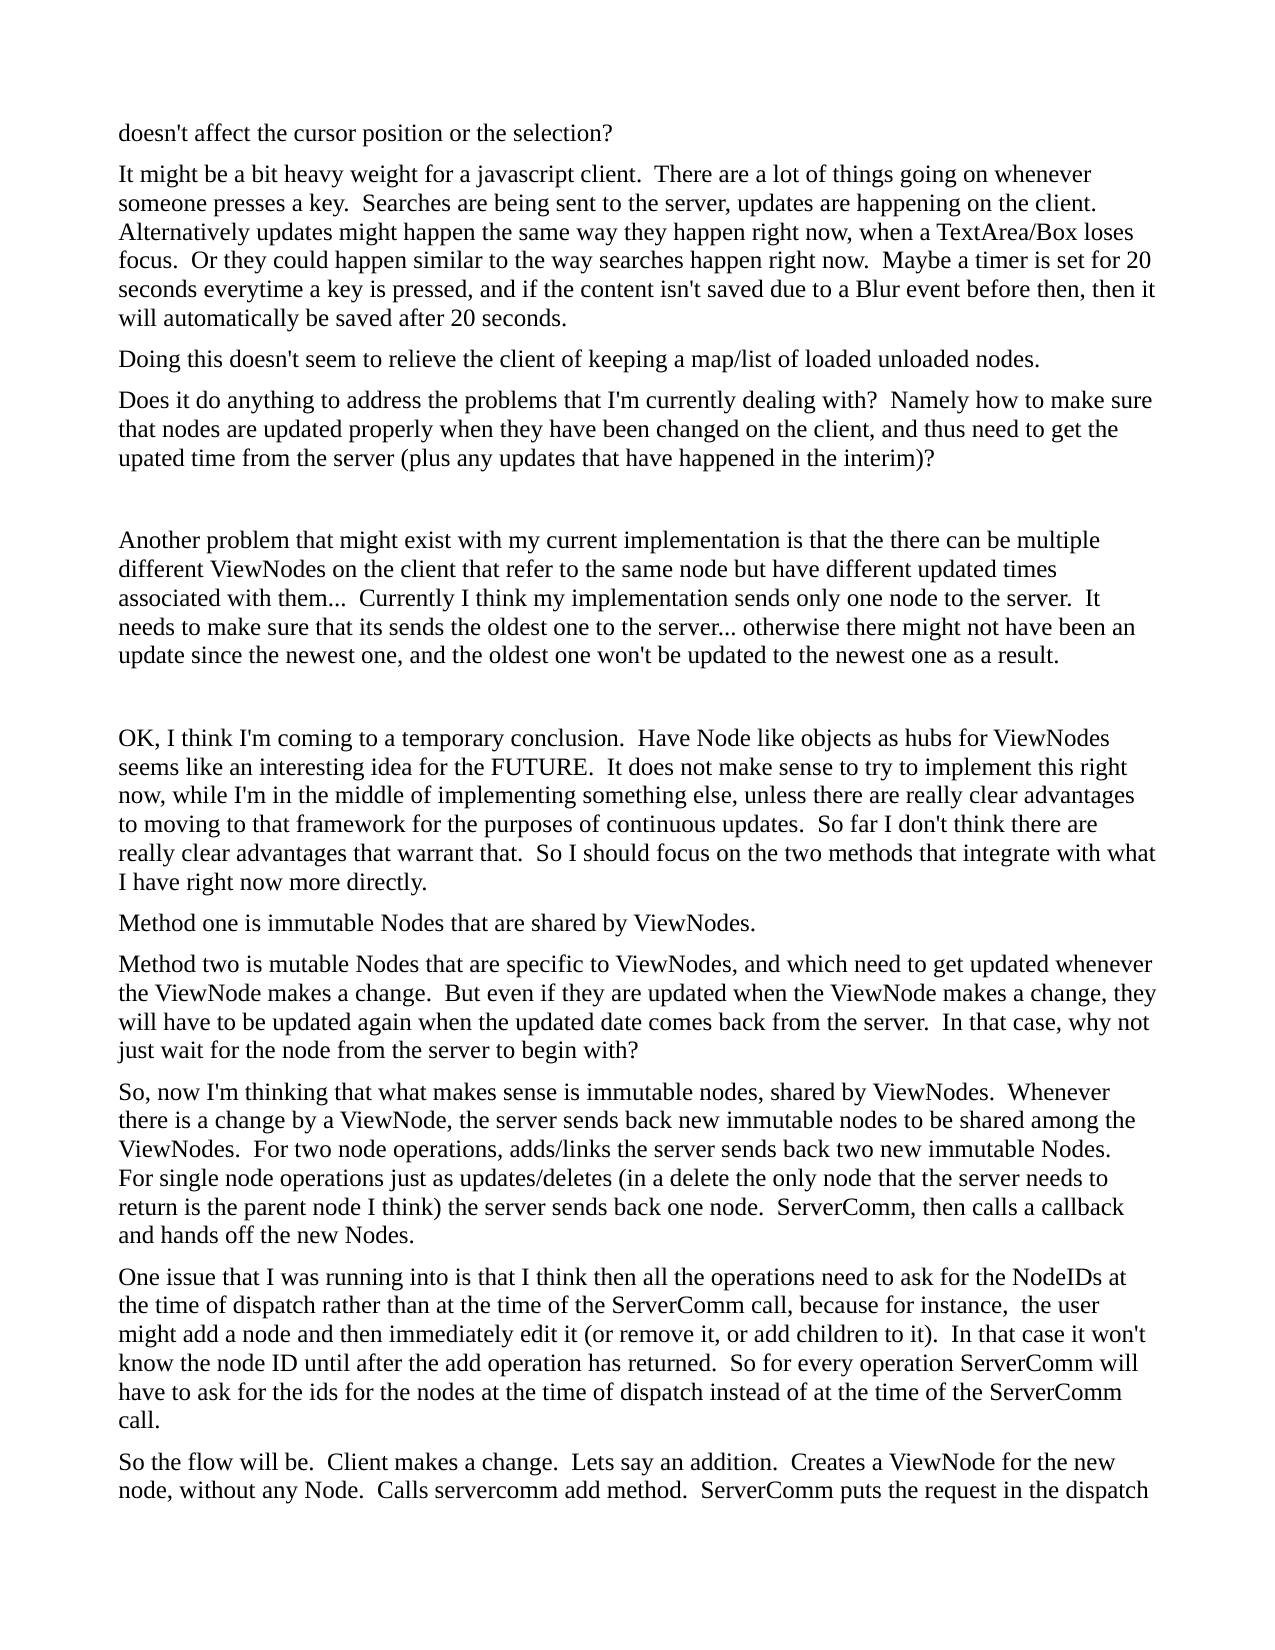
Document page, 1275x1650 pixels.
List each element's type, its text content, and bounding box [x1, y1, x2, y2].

text doesn't affect the cursor position or the selection? [118, 118, 1157, 147]
text OK, I think I'm coming to a temporary conclusion. Have Node like objects as hubs for ViewNodes seems like an interesting idea for the FUTURE. It does not make sense to try to implement this right now, while I'm in the middle of implementing something else, unless there are really clear advantages to moving to that framework for the purposes of continuous updates. So far I don't think there are really clear advantages that warrant that. So I should focus on the two methods that integrate with what I have right now more directly. [118, 723, 1157, 896]
text So the flow will be. Client makes a change. Lets say an addition. Creates a ViewNode for the new node, without any Node. Calls servercomm add method. ServerComm puts the request in the dispatch [118, 1447, 1157, 1504]
text Doing this doesn't seem to relieve the client of keeping a map/list of loaded unloaded nodes. [118, 344, 1157, 373]
text Another problem that might exist with my current implementation is that the there can be multiple different ViewNodes on the client that refer to the same node but have different updated times associated with them... Currently I think my implementation sends only one node to the server. It needs to make sure that its sends the oldest one to the server... otherwise there might not have been an update since the newest one, and the oldest one won't be updated to the newest one as a result. [118, 526, 1157, 669]
text It might be a bit heavy weight for a javascript client. There are a lot of things going on whenever someone presses a key. Searches are being sent to the server, updates are happening on the client. Alternatively updates might happen the same way they happen right now, when a TextArea/Box loses focus. Or they could happen similar to the way searches happen right now. Maybe a timer is set for 20 seconds everytime a key is pressed, and if the content isn't saved due to a Blur event before then, then it will automatically be saved after 20 seconds. [118, 159, 1157, 332]
text Method two is mutable Nodes that are specific to ViewNodes, and which need to get updated whenever the ViewNode makes a change. But even if they are updated when the ViewNode makes a change, they will have to be updated again when the updated date comes back from the server. In that case, why not just wait for the node from the server to begin with? [118, 949, 1157, 1064]
text So, now I'm thinking that what makes sense is immutable nodes, shared by ViewNodes. Whenever there is a change by a ViewNode, the server sends back new immutable nodes to be shared among the ViewNodes. For two node operations, adds/links the server sends back two new immutable Nodes. For single node operations just as updates/deletes (in a delete the only node that the server needs to return is the parent node I think) the server sends back one node. ServerComm, then calls a callback and hands off the new Nodes. [118, 1077, 1157, 1249]
text Method one is immutable Nodes that are shared by ViewNodes. [118, 908, 1157, 937]
text One issue that I was running into is that I think then all the operations need to ask for the NodeIDs at the time of dispatch rather than at the time of the ServerComm call, because for instance, the user might add a node and then immediately edit it (or remove it, or add children to it). In that case it won't know the node ID until after the add operation has returned. So for every operation ServerComm will have to ask for the ids for the nodes at the time of dispatch instead of at the time of the ServerComm call. [118, 1262, 1157, 1434]
text Does it do anything to address the problems that I'm currently dealing with? Namely how to make sure that nodes are updated properly when they have been changed on the client, and thus need to get the upated time from the server (plus any updates that have happened in the interim)? [118, 386, 1157, 472]
